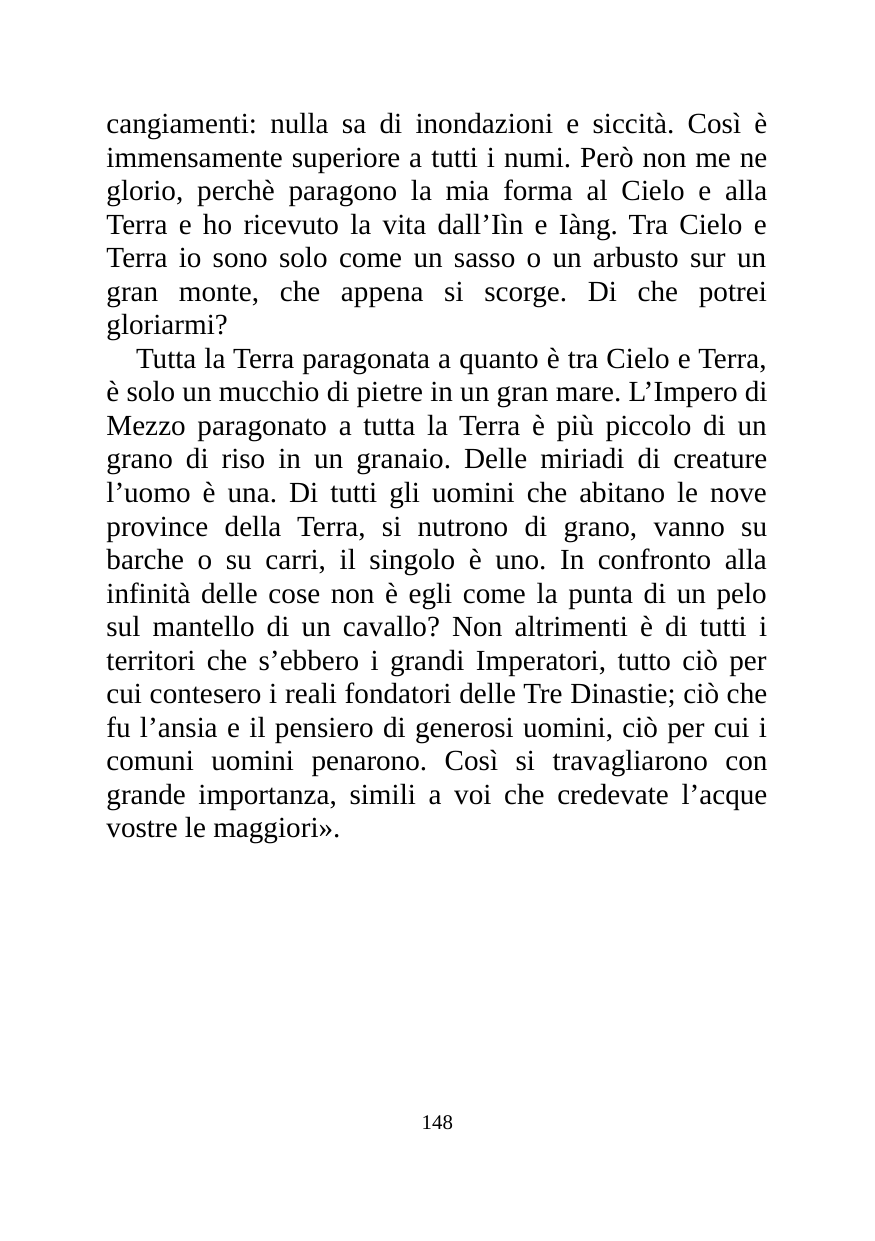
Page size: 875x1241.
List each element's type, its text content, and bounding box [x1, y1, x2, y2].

text cangiamenti: nulla sa di inondazioni e siccità. Così è immensamente superiore a tutti i numi. Però non me ne glorio, perchè paragono la mia forma al Cielo e alla Terra e ho ricevuto la vita dall’Iìn e Iàng. Tra Cielo e Terra io sono solo come un sasso o un arbusto sur un gran monte, che appena si scorge. Di che potrei gloriarmi? [106, 106, 768, 341]
text Tutta la Terra paragonata a quanto è tra Cielo e Terra, è solo un mucchio di pietre in un gran mare. L’Impero di Mezzo paragonato a tutta la Terra è più piccolo di un grano di riso in un granaio. Delle miriadi di creature l’uomo è una. Di tutti gli uomini che abitano le nove province della Terra, si nutrono di grano, vanno su barche o su carri, il singolo è uno. In confronto alla infinità delle cose non è egli come la punta di un pelo sul mantello di un cavallo? Non altrimenti è di tutti i territori che s’ebbero i grandi Imperatori, tutto ciò per cui contesero i reali fondatori delle Tre Dinastie; ciò che fu l’ansia e il pensiero di generosi uomini, ciò per cui i comuni uomini penarono. Così si travagliarono con grande importanza, simili a voi che credevate l’acque vostre le maggiori». [106, 341, 768, 844]
